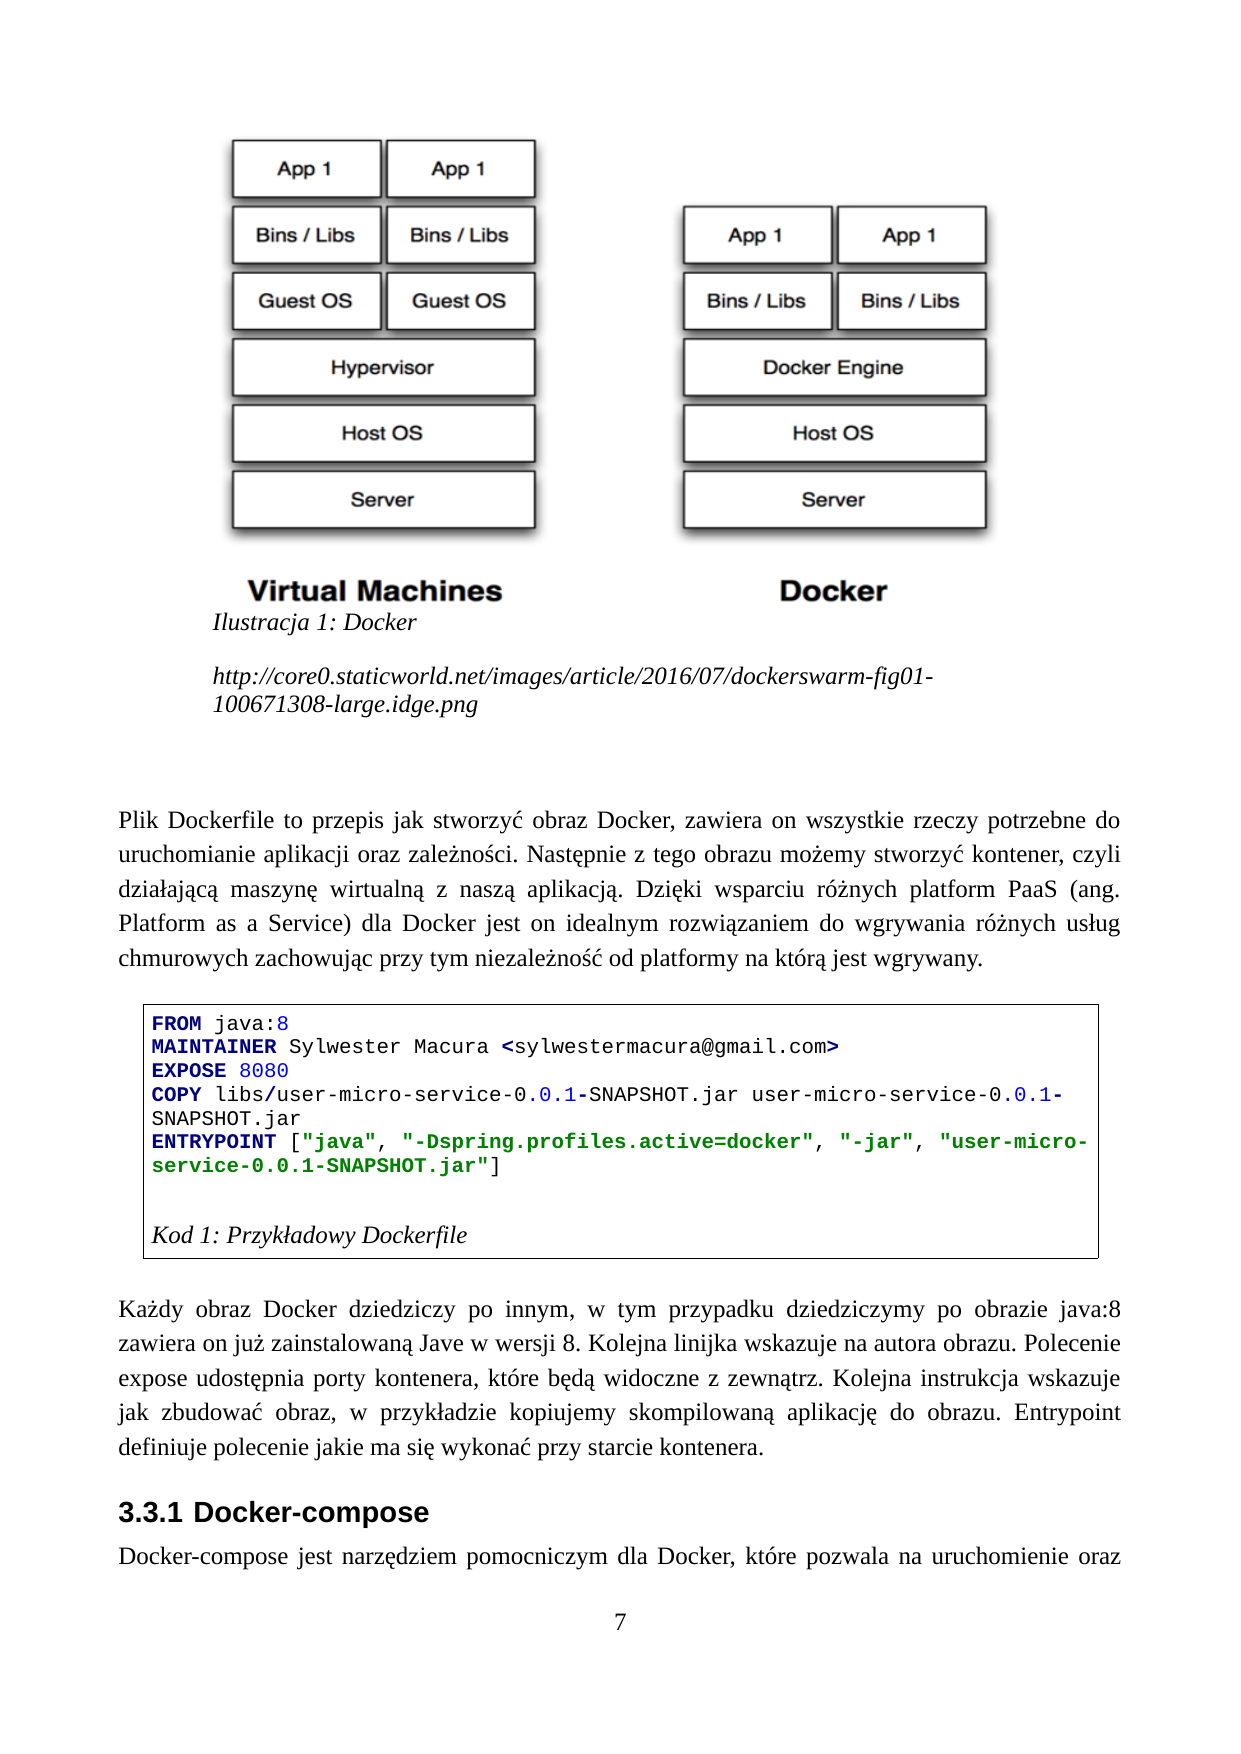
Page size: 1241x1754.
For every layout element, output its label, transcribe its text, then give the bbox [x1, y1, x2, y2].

subtitle Docker-compose [118, 1495, 1122, 1529]
text http://core0.staticworld.net/images/article/2016/07/dockerswarm-fig01-100671308-large.idge.png [212, 661, 1028, 718]
text Każdy obraz Docker dziedziczy po innym, w tym przypadku dziedziczymy po obrazie java:8 zawiera on już zainstalowaną Jave w wersji 8. Kolejna linijka wskazuje na autora obrazu. Polecenie expose udostępnia porty kontenera, które będą widoczne z zewnątrz. Kolejna instrukcja wskazuje jak zbudować obraz, w przykładzie kopiujemy skompilowaną aplikację do obrazu. Entrypoint definiuje polecenie jakie ma się wykonać przy starcie kontenera. [118, 1294, 1122, 1460]
text Plik Dockerfile to przepis jak stworzyć obraz Docker, zawiera on wszystkie rzeczy potrzebne do uruchomianie aplikacji oraz zależności. Następnie z tego obrazu możemy stworzyć kontener, czyli działającą maszynę wirtualną z naszą aplikacją. Dzięki wsparciu różnych platform PaaS (ang. Platform as a Service) dla Docker jest on idealnym rozwiązaniem do wgrywania różnych usług chmurowych zachowując przy tym niezależność od platformy na którą jest wgrywany. [118, 805, 1122, 972]
text COPY libs/user-micro-service-0.0.1-SNAPSHOT.jar user-micro-service-0.0.1-SNAPSHOT.jar [151, 1084, 1089, 1131]
text Kod 1: Przykładowy Dockerfile [151, 1220, 1089, 1249]
text Docker-compose jest narzędziem pomocniczym dla Docker, które pozwala na uruchomienie oraz [118, 1541, 1122, 1570]
text Ilustracja 1: Docker [212, 607, 1028, 636]
text FROM java:8 [151, 1013, 1089, 1037]
text MAINTAINER Sylwester Macura <sylwestermacura@gmail.com> [151, 1037, 1089, 1060]
picture [212, 130, 1004, 607]
text ENTRYPOINT ["java", "-Dspring.profiles.active=docker", "-jar", "user-micro-service-0.0.1-SNAPSHOT.jar"] [151, 1131, 1089, 1178]
text EXPOSE 8080 [151, 1060, 1089, 1084]
